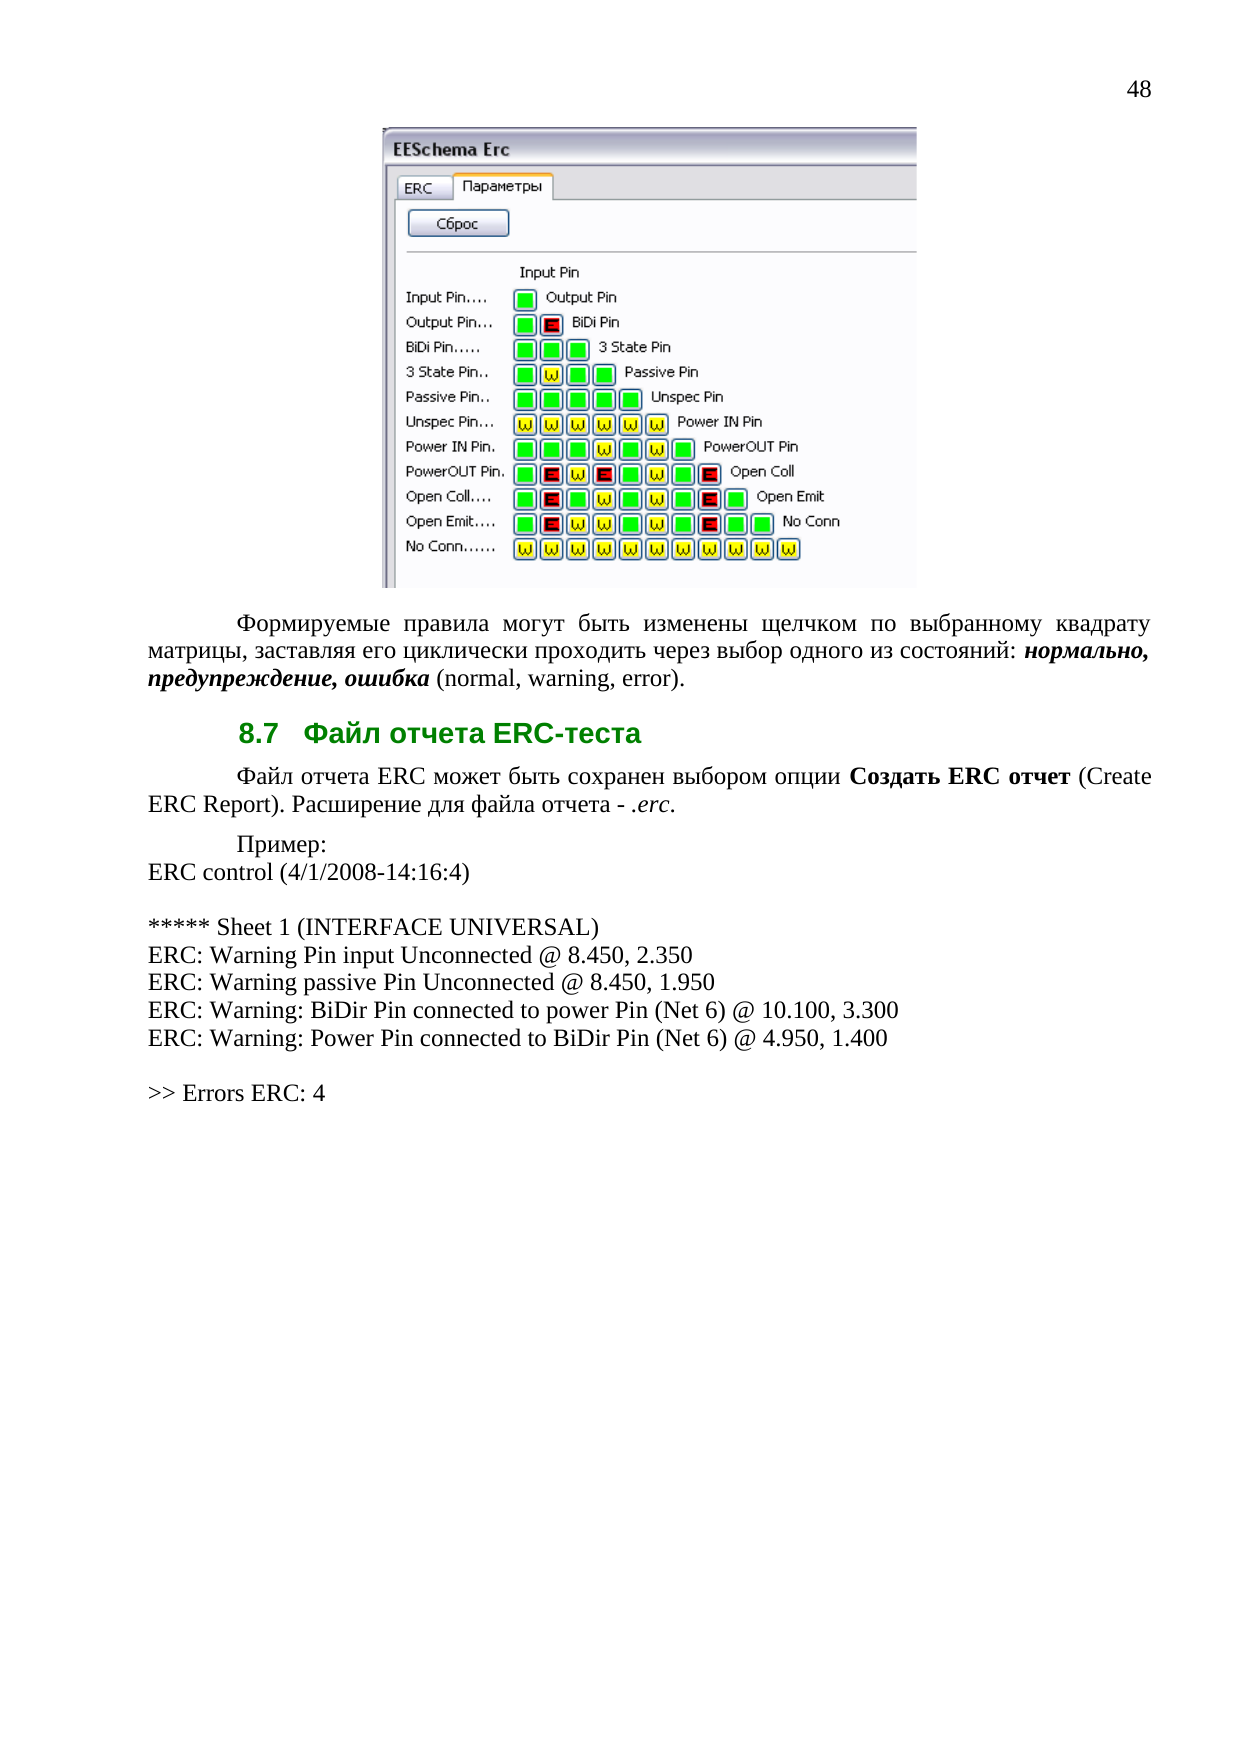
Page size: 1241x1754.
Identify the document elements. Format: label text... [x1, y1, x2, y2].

text Пример: [148, 830, 1152, 858]
text ERC: Warning passive Pin Unconnected @ 8.450, 1.950 [148, 968, 1152, 996]
text >> Errors ERC: 4 [148, 1079, 1152, 1107]
text ERC: Warning Pin input Unconnected @ 8.450, 2.350 [148, 941, 1152, 968]
text Файл отчета ERC может быть сохранен выбором опции Создать ERC отчет (Create ERC Report). Расширение для файла отчета - .erc. [148, 762, 1152, 817]
text ***** Sheet 1 (INTERFACE UNIVERSAL) [148, 913, 1152, 941]
text ERC: Warning: BiDir Pin connected to power Pin (Net 6) @ 10.100, 3.300 [148, 996, 1152, 1024]
text ERC control (4/1/2008-14:16:4) [148, 858, 1152, 885]
text ERC: Warning: Power Pin connected to BiDir Pin (Net 6) @ 4.950, 1.400 [148, 1024, 1152, 1052]
text Формируемые правила могут быть изменены щелчком по выбранному квадрату матрицы, заставляя его циклически проходить через выбор одного из состояний: нормально, предупреждение, ошибка (normal, warning, error). [148, 609, 1152, 692]
picture [382, 127, 917, 588]
subtitle Файл отчета ERC-теста [238, 717, 1152, 749]
